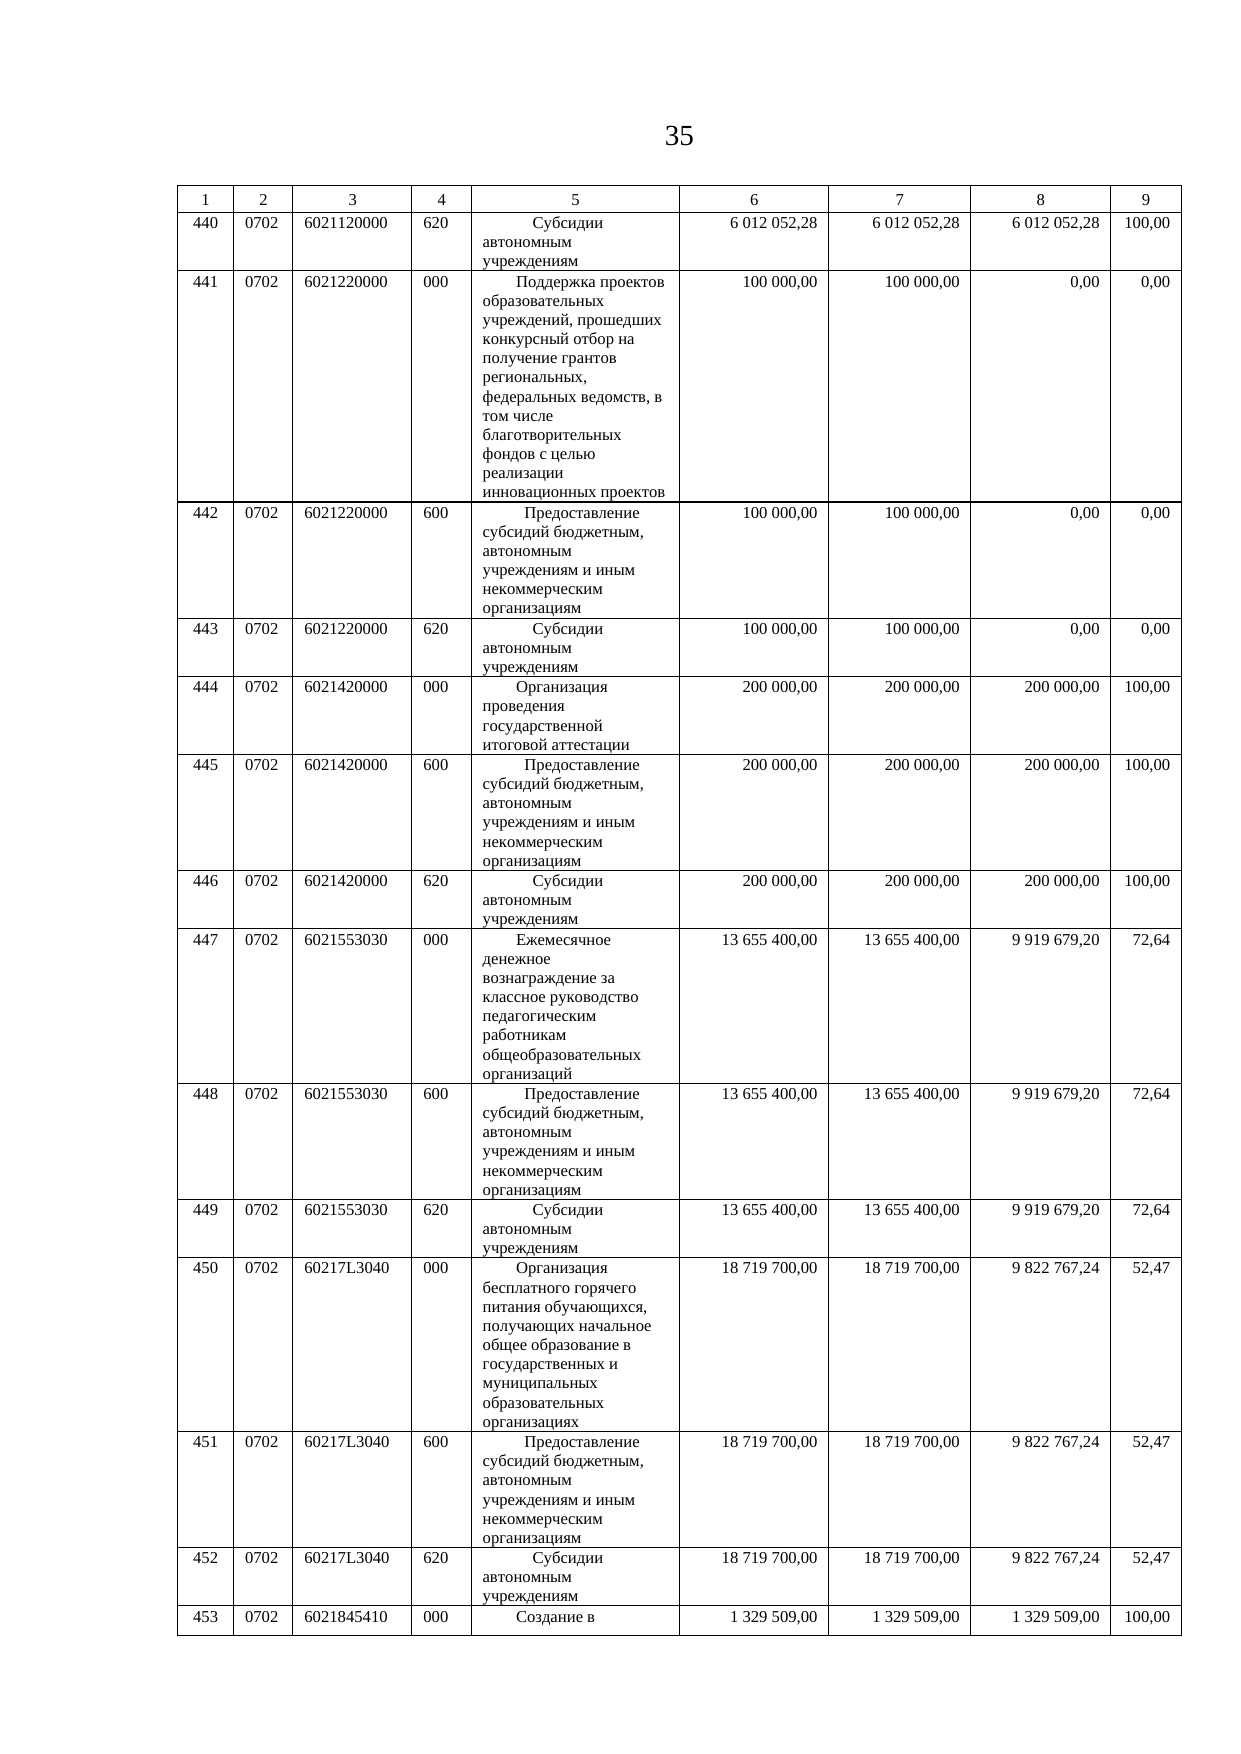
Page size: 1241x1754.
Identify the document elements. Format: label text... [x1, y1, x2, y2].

table_cell 100 000,00 [680, 619, 828, 676]
table_cell Организация бесплатного горячего питания обучающихся, получающих начальное общее образование в государственных и муниципальных образовательных организациях [472, 1258, 679, 1431]
table_header 5 [472, 186, 679, 212]
table_cell Поддержка проектов образовательных учреждений, прошедших конкурсный отбор на получение грантов региональных, федеральных ведомств, в том числе благотворительных фондов с целью реализации инновационных проектов [472, 271, 679, 501]
table_header 4 [412, 186, 471, 212]
table_cell 18 719 700,00 [680, 1258, 828, 1431]
table_cell 0,00 [1111, 619, 1181, 676]
table_cell 100,00 [1111, 677, 1181, 754]
table_cell 6021120000 [293, 213, 411, 270]
table_cell 100 000,00 [680, 271, 828, 501]
table_cell Создание в [472, 1606, 679, 1635]
table_cell 0702 [234, 503, 292, 617]
table_cell 0702 [234, 929, 292, 1083]
table_cell 60217L3040 [293, 1548, 411, 1605]
table_cell 6021420000 [293, 871, 411, 928]
table_cell 451 [178, 1432, 233, 1547]
table_cell 200 000,00 [680, 871, 828, 928]
table_cell 6 012 052,28 [829, 213, 970, 270]
table_cell 0702 [234, 271, 292, 501]
table_cell 443 [178, 619, 233, 676]
table_cell 000 [412, 271, 471, 501]
table_cell 6021220000 [293, 619, 411, 676]
table_cell Субсидии автономным учреждениям [472, 1200, 679, 1257]
table_cell 13 655 400,00 [680, 1084, 828, 1199]
table_cell 100,00 [1111, 871, 1181, 928]
table_cell 200 000,00 [829, 871, 970, 928]
table_cell 100 000,00 [829, 503, 970, 617]
table_cell 13 655 400,00 [680, 1200, 828, 1257]
table_header 6 [680, 186, 828, 212]
table_cell 445 [178, 755, 233, 870]
table_cell 453 [178, 1606, 233, 1635]
table_cell 620 [412, 1548, 471, 1605]
table_cell 13 655 400,00 [829, 1200, 970, 1257]
table_header 8 [971, 186, 1110, 212]
table_cell 0702 [234, 1258, 292, 1431]
table_cell 0702 [234, 213, 292, 270]
table_cell 9 822 767,24 [971, 1432, 1110, 1547]
table_cell 0702 [234, 1084, 292, 1199]
table_cell 442 [178, 503, 233, 617]
table_cell 200 000,00 [971, 677, 1110, 754]
table_cell 452 [178, 1548, 233, 1605]
table_cell 444 [178, 677, 233, 754]
table_cell 9 919 679,20 [971, 1200, 1110, 1257]
table_cell 0,00 [1111, 503, 1181, 617]
table_cell 000 [412, 929, 471, 1083]
table_cell 100 000,00 [829, 619, 970, 676]
table_cell Предоставление субсидий бюджетным, автономным учреждениям и иным некоммерческим организациям [472, 1084, 679, 1199]
table_cell Организация проведения государственной итоговой аттестации [472, 677, 679, 754]
table_cell 447 [178, 929, 233, 1083]
table_cell Субсидии автономным учреждениям [472, 1548, 679, 1605]
table_cell 0702 [234, 1200, 292, 1257]
table_cell 620 [412, 871, 471, 928]
table_cell 200 000,00 [971, 871, 1110, 928]
table_cell 0,00 [1111, 271, 1181, 501]
table_cell 0,00 [971, 503, 1110, 617]
table_cell 0702 [234, 619, 292, 676]
table_cell 18 719 700,00 [829, 1258, 970, 1431]
table_header 3 [293, 186, 411, 212]
table_cell 600 [412, 1432, 471, 1547]
table_cell Ежемесячное денежное вознаграждение за классное руководство педагогическим работникам общеобразовательных организаций [472, 929, 679, 1083]
table_cell 6 012 052,28 [680, 213, 828, 270]
table_cell 52,47 [1111, 1258, 1181, 1431]
table_cell 600 [412, 1084, 471, 1199]
table_cell 0702 [234, 1548, 292, 1605]
table_cell 620 [412, 1200, 471, 1257]
table_cell 100,00 [1111, 1606, 1181, 1635]
table_cell 100,00 [1111, 213, 1181, 270]
table_cell 200 000,00 [680, 677, 828, 754]
table_cell 1 329 509,00 [829, 1606, 970, 1635]
table_cell 13 655 400,00 [829, 929, 970, 1083]
table_cell 620 [412, 213, 471, 270]
table_cell 18 719 700,00 [680, 1432, 828, 1547]
table_cell 9 822 767,24 [971, 1258, 1110, 1431]
table_cell 6021553030 [293, 929, 411, 1083]
table_cell 0702 [234, 1432, 292, 1547]
table_cell 52,47 [1111, 1432, 1181, 1547]
table_cell 1 329 509,00 [680, 1606, 828, 1635]
table_cell 200 000,00 [829, 755, 970, 870]
table_cell 6021420000 [293, 755, 411, 870]
table_cell 0702 [234, 871, 292, 928]
table_cell 0702 [234, 1606, 292, 1635]
table_cell 60217L3040 [293, 1258, 411, 1431]
table_cell 9 919 679,20 [971, 929, 1110, 1083]
table_cell 6021220000 [293, 271, 411, 501]
table_header 1 [178, 186, 233, 212]
table_cell 441 [178, 271, 233, 501]
table_cell 9 822 767,24 [971, 1548, 1110, 1605]
table_cell 18 719 700,00 [680, 1548, 828, 1605]
table_cell Предоставление субсидий бюджетным, автономным учреждениям и иным некоммерческим организациям [472, 755, 679, 870]
table_cell Предоставление субсидий бюджетным, автономным учреждениям и иным некоммерческим организациям [472, 503, 679, 617]
table_cell 18 719 700,00 [829, 1432, 970, 1547]
table_cell 000 [412, 1606, 471, 1635]
table_cell 200 000,00 [680, 755, 828, 870]
table_cell 100 000,00 [680, 503, 828, 617]
table_cell 600 [412, 755, 471, 870]
table_cell 9 919 679,20 [971, 1084, 1110, 1199]
table_cell 0702 [234, 677, 292, 754]
table_cell 0,00 [971, 619, 1110, 676]
table_cell 60217L3040 [293, 1432, 411, 1547]
table_cell 100 000,00 [829, 271, 970, 501]
table_cell 6021553030 [293, 1200, 411, 1257]
table_header 7 [829, 186, 970, 212]
table_cell 6021553030 [293, 1084, 411, 1199]
table_cell 440 [178, 213, 233, 270]
table_cell 620 [412, 619, 471, 676]
table_cell 13 655 400,00 [680, 929, 828, 1083]
table_cell 200 000,00 [829, 677, 970, 754]
table_cell 52,47 [1111, 1548, 1181, 1605]
table_cell Субсидии автономным учреждениям [472, 213, 679, 270]
table_cell 6021220000 [293, 503, 411, 617]
table_cell 446 [178, 871, 233, 928]
table_cell 449 [178, 1200, 233, 1257]
table_cell 13 655 400,00 [829, 1084, 970, 1199]
table_cell 000 [412, 1258, 471, 1431]
table_cell 448 [178, 1084, 233, 1199]
table_cell Субсидии автономным учреждениям [472, 871, 679, 928]
table_cell 0,00 [971, 271, 1110, 501]
table_cell 100,00 [1111, 755, 1181, 870]
table_cell 18 719 700,00 [829, 1548, 970, 1605]
table_cell 72,64 [1111, 1200, 1181, 1257]
table_header 9 [1111, 186, 1181, 212]
table_cell 1 329 509,00 [971, 1606, 1110, 1635]
table_cell Субсидии автономным учреждениям [472, 619, 679, 676]
table_header 2 [234, 186, 292, 212]
table_cell 72,64 [1111, 929, 1181, 1083]
table_cell 6021845410 [293, 1606, 411, 1635]
table_cell 000 [412, 677, 471, 754]
table_cell 600 [412, 503, 471, 617]
table_cell 0702 [234, 755, 292, 870]
table_cell 450 [178, 1258, 233, 1431]
table_cell Предоставление субсидий бюджетным, автономным учреждениям и иным некоммерческим организациям [472, 1432, 679, 1547]
table_cell 6 012 052,28 [971, 213, 1110, 270]
table_cell 200 000,00 [971, 755, 1110, 870]
table_cell 6021420000 [293, 677, 411, 754]
table_cell 72,64 [1111, 1084, 1181, 1199]
